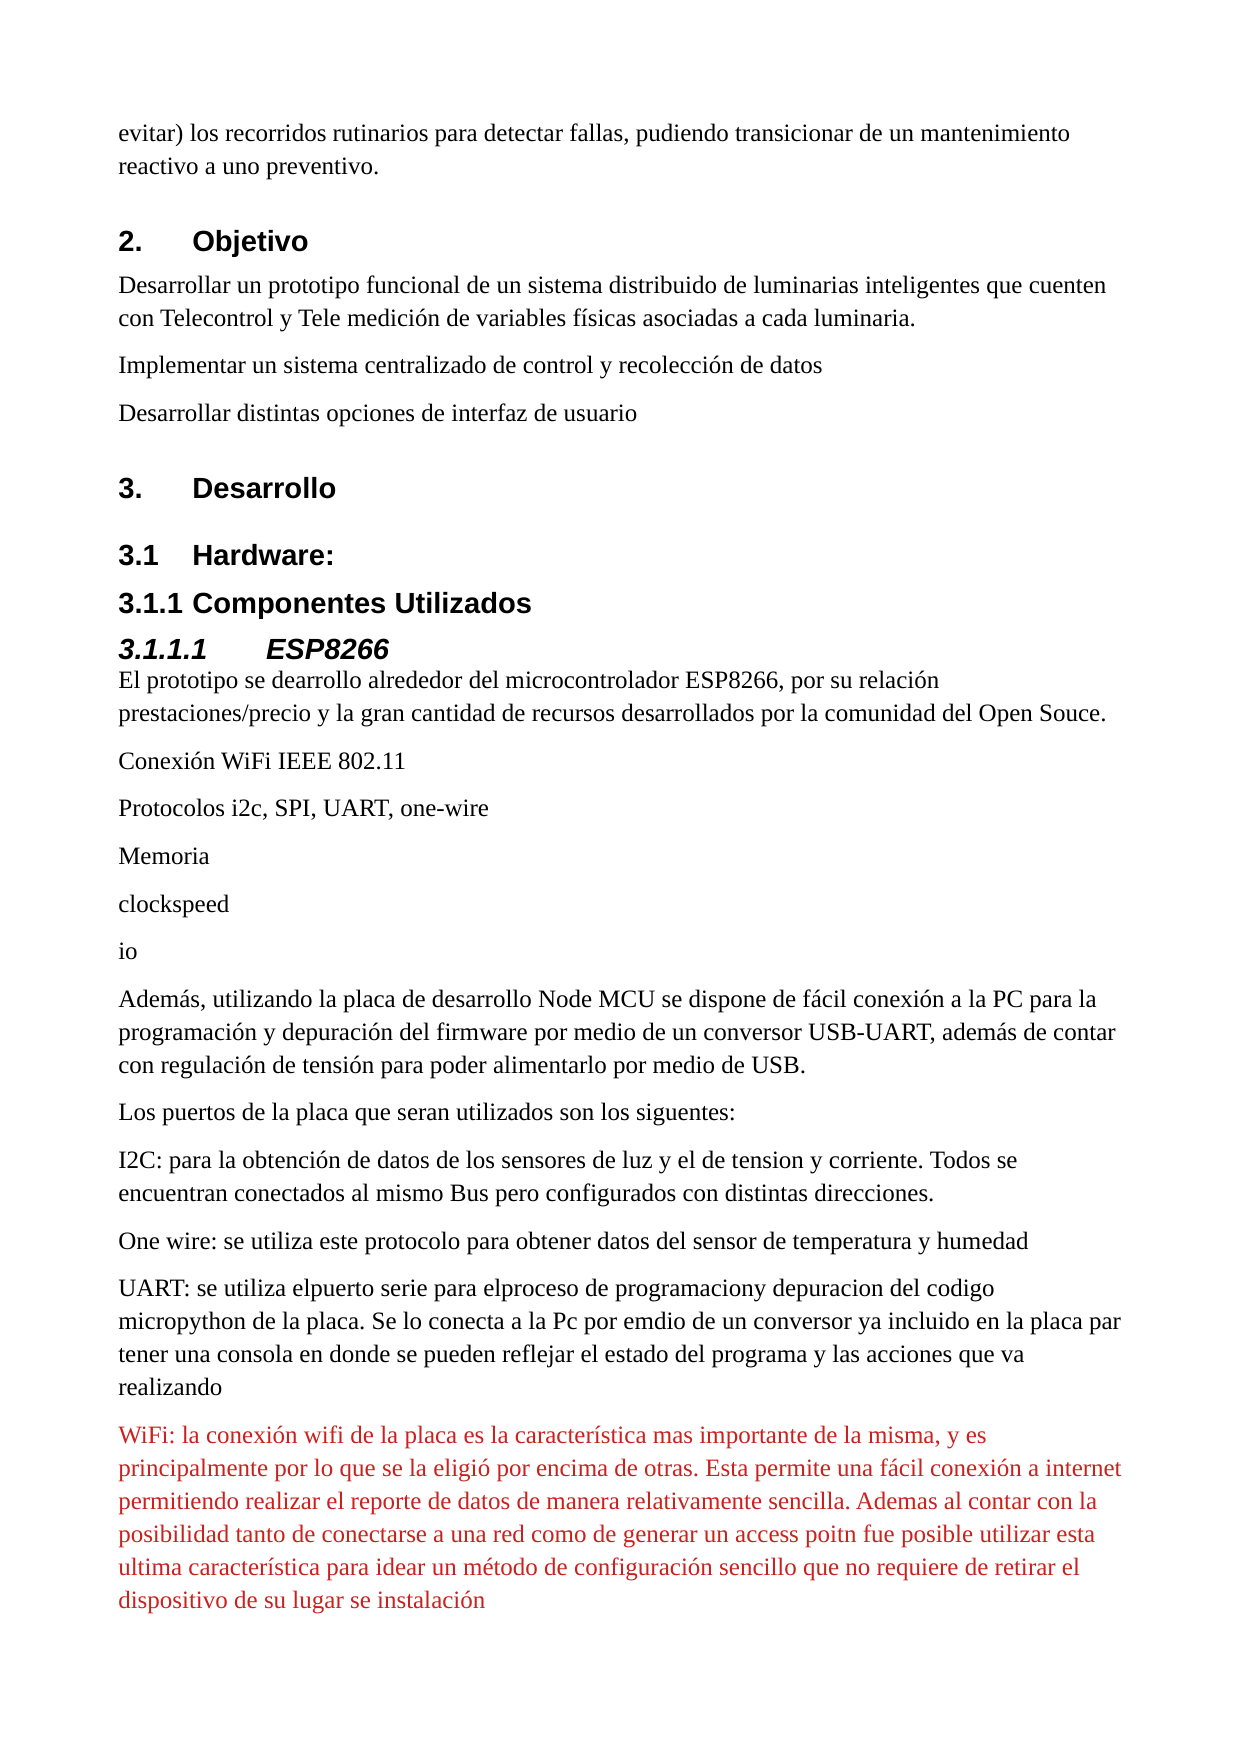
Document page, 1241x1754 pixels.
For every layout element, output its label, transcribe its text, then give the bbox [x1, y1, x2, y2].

text One wire: se utiliza este protocolo para obtener datos del sensor de temperatura y humedad [118, 1226, 1122, 1254]
text io [118, 936, 1122, 965]
text Desarrollar distintas opciones de interfaz de usuario [118, 398, 1122, 427]
text Desarrollar un prototipo funcional de un sistema distribuido de luminarias inteligentes que cuenten con Telecontrol y Tele medición de variables físicas asociadas a cada luminaria. [118, 270, 1122, 332]
text Memoria [118, 841, 1122, 870]
text I2C: para la obtención de datos de los sensores de luz y el de tension y corriente. Todos se encuentran conectados al mismo Bus pero configurados con distintas direcciones. [118, 1145, 1122, 1207]
text evitar) los recorridos rutinarios para detectar fallas, pudiendo transicionar de un mantenimiento reactivo a uno preventivo. [118, 118, 1122, 180]
subtitle Hardware: [118, 537, 1122, 571]
text Implementar un sistema centralizado de control y recolección de datos [118, 350, 1122, 379]
text El prototipo se dearrollo alrededor del microcontrolador ESP8266, por su relación prestaciones/precio y la gran cantidad de recursos desarrollados por la comunidad del Open Souce. [118, 665, 1122, 727]
subtitle Objetivo [118, 224, 1122, 257]
text Además, utilizando la placa de desarrollo Node MCU se dispone de fácil conexión a la PC para la programación y depuración del firmware por medio de un conversor USB-UART, además de contar con regulación de tensión para poder alimentarlo por medio de USB. [118, 984, 1122, 1079]
text Conexión WiFi IEEE 802.11 [118, 746, 1122, 774]
text Protocolos i2c, SPI, UART, one-wire [118, 793, 1122, 822]
subtitle Componentes Utilizados [118, 586, 1122, 619]
subtitle ESP8266 [118, 632, 1122, 665]
subtitle Desarrollo [118, 471, 1122, 504]
text Los puertos de la placa que seran utilizados son los siguentes: [118, 1097, 1122, 1126]
text WiFi: la conexión wifi de la placa es la característica mas importante de la misma, y es principalmente por lo que se la eligió por encima de otras. Esta permite una fácil conexión a internet permitiendo realizar el reporte de datos de manera relativamente sencilla. Ademas al contar con la posibilidad tanto de conectarse a una red como de generar un access poitn fue posible utilizar esta ultima característica para idear un método de configuración sencillo que no requiere de retirar el dispositivo de su lugar se instalación [118, 1420, 1122, 1614]
text clockspeed [118, 889, 1122, 917]
text UART: se utiliza elpuerto serie para elproceso de programaciony depuracion del codigo micropython de la placa. Se lo conecta a la Pc por emdio de un conversor ya incluido en la placa par tener una consola en donde se pueden reflejar el estado del programa y las acciones que va realizando [118, 1273, 1122, 1401]
